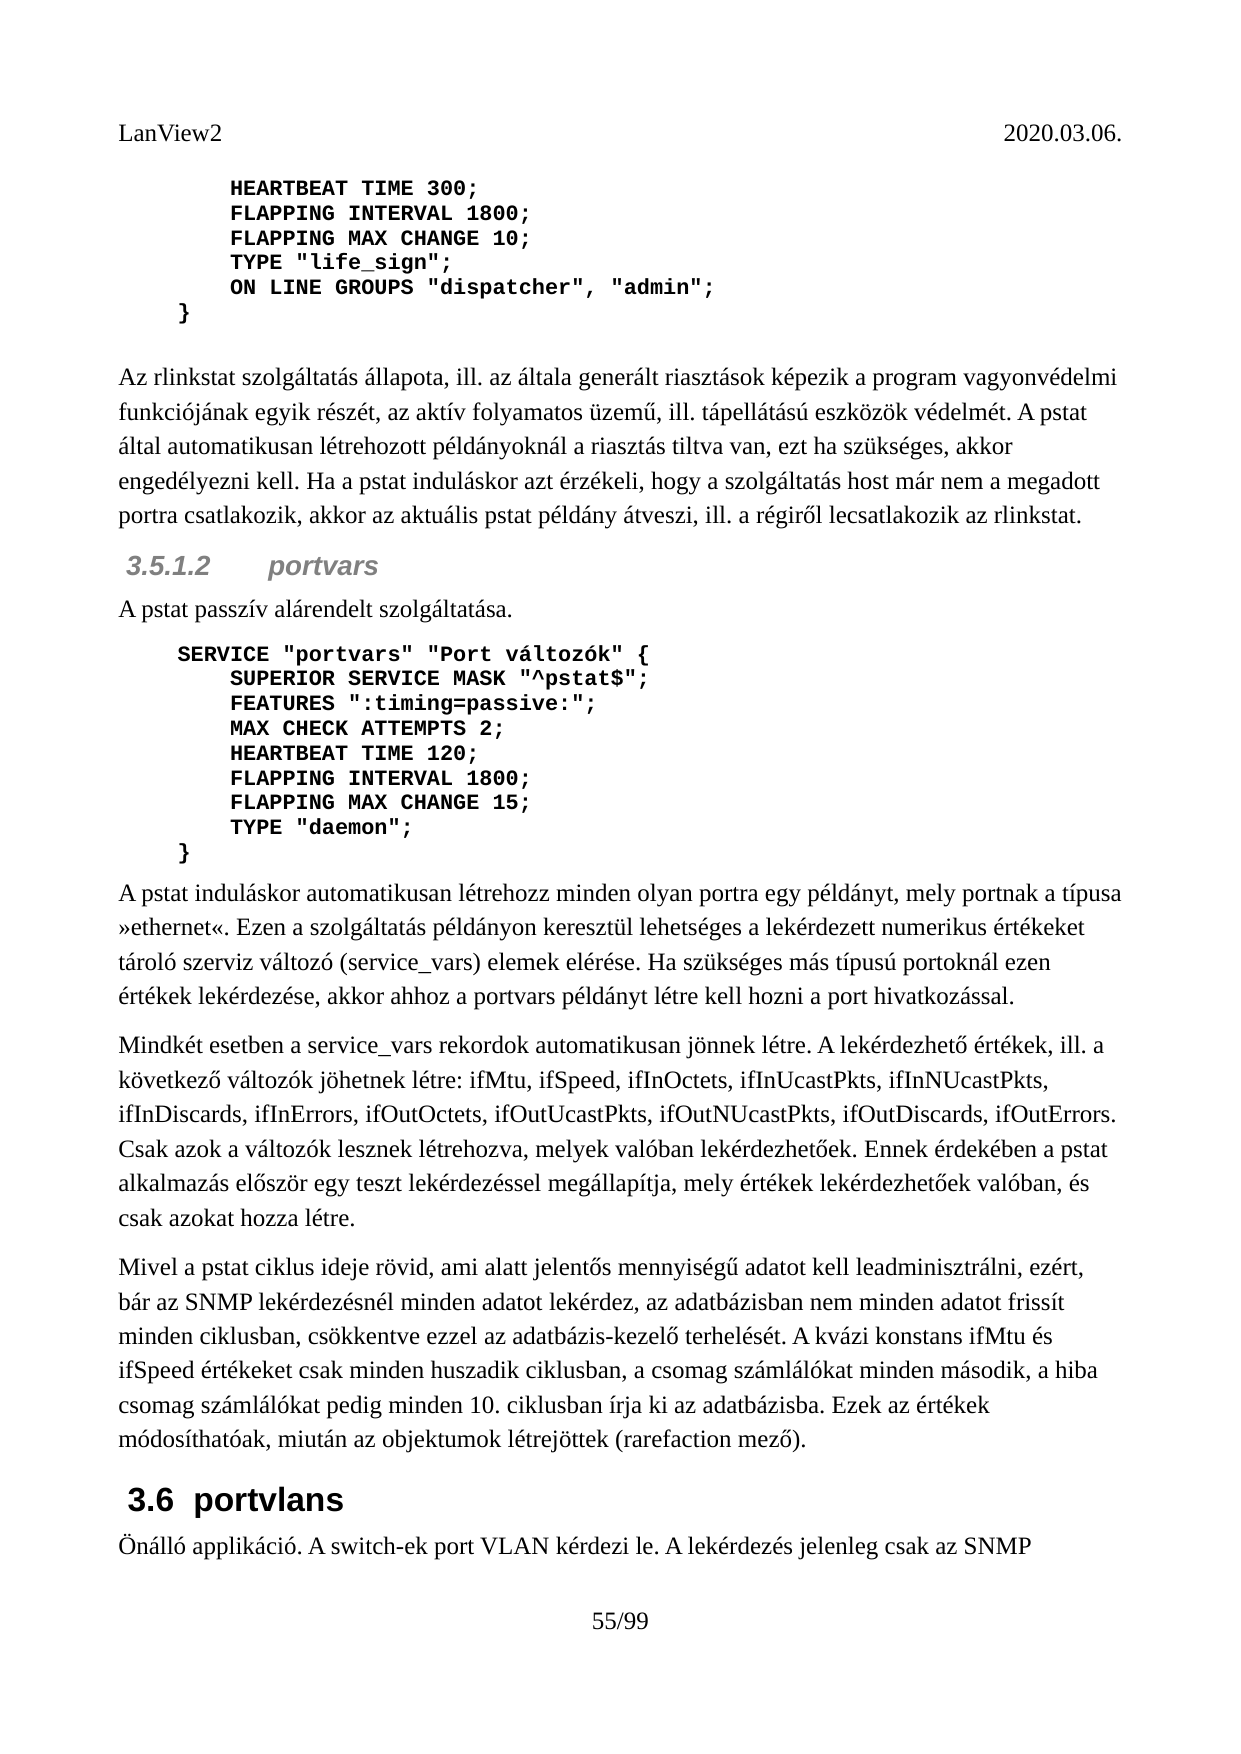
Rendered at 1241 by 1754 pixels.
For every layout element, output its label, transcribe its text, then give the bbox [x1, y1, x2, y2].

text A pstat passzív alárendelt szolgáltatása. [118, 594, 1122, 622]
subtitle portvlans [118, 1480, 1122, 1518]
text Az rlinkstat szolgáltatás állapota, ill. az általa generált riasztások képezik a program vagyonvédelmi funkciójának egyik részét, az aktív folyamatos üzemű, ill. tápellátású eszközök védelmét. A pstat által automatikusan létrehozott példányoknál a riasztás tiltva van, ezt ha szükséges, akkor engedélyezni kell. Ha a pstat induláskor azt érzékeli, hogy a szolgáltatás host már nem a megadott portra csatlakozik, akkor az aktuális pstat példány átveszi, ill. a régiről lecsatlakozik az rlinkstat. [118, 362, 1122, 529]
text Mivel a pstat ciklus ideje rövid, ami alatt jelentős mennyiségű adatot kell leadminisztrálni, ezért, bár az SNMP lekérdezésnél minden adatot lekérdez, az adatbázisban nem minden adatot frissít minden ciklusban, csökkentve ezzel az adatbázis-kezelő terhelését. A kvázi konstans ifMtu és ifSpeed értékeket csak minden huszadik ciklusban, a csomag számlálókat minden második, a hiba csomag számlálókat pedig minden 10. ciklusban írja ki az adatbázisba. Ezek az értékek módosíthatóak, miután az objektumok létrejöttek (rarefaction mező). [118, 1252, 1122, 1453]
subtitle portvars [118, 549, 1122, 581]
text SERVICE "portvars" "Port változók" { SUPERIOR SERVICE MASK "^pstat$"; FEATURES ":timing=passive:"; MAX CHECK ATTEMPTS 2; HEARTBEAT TIME 120; FLAPPING INTERVAL 1800; FLAPPING MAX CHANGE 15; TYPE "daemon"; } [177, 643, 1122, 866]
text HEARTBEAT TIME 300; FLAPPING INTERVAL 1800; FLAPPING MAX CHANGE 10; TYPE "life_sign"; ON LINE GROUPS "dispatcher", "admin"; } [177, 177, 1122, 326]
text Önálló applikáció. A switch-ek port VLAN kérdezi le. A lekérdezés jelenleg csak az SNMP [118, 1531, 1122, 1560]
text Mindkét esetben a service_vars rekordok automatikusan jönnek létre. A lekérdezhető értékek, ill. a következő változók jöhetnek létre: ifMtu, ifSpeed, ifInOctets, ifInUcastPkts, ifInNUcastPkts, ifInDiscards, ifInErrors, ifOutOctets, ifOutUcastPkts, ifOutNUcastPkts, ifOutDiscards, ifOutErrors. Csak azok a változók lesznek létrehozva, melyek valóban lekérdezhetőek. Ennek érdekében a pstat alkalmazás először egy teszt lekérdezéssel megállapítja, mely értékek lekérdezhetőek valóban, és csak azokat hozza létre. [118, 1030, 1122, 1232]
text A pstat induláskor automatikusan létrehozz minden olyan portra egy példányt, mely portnak a típusa »ethernet«. Ezen a szolgáltatás példányon keresztül lehetséges a lekérdezett numerikus értékeket tároló szerviz változó (service_vars) elemek elérése. Ha szükséges más típusú portoknál ezen értékek lekérdezése, akkor ahhoz a portvars példányt létre kell hozni a port hivatkozással. [118, 878, 1122, 1010]
